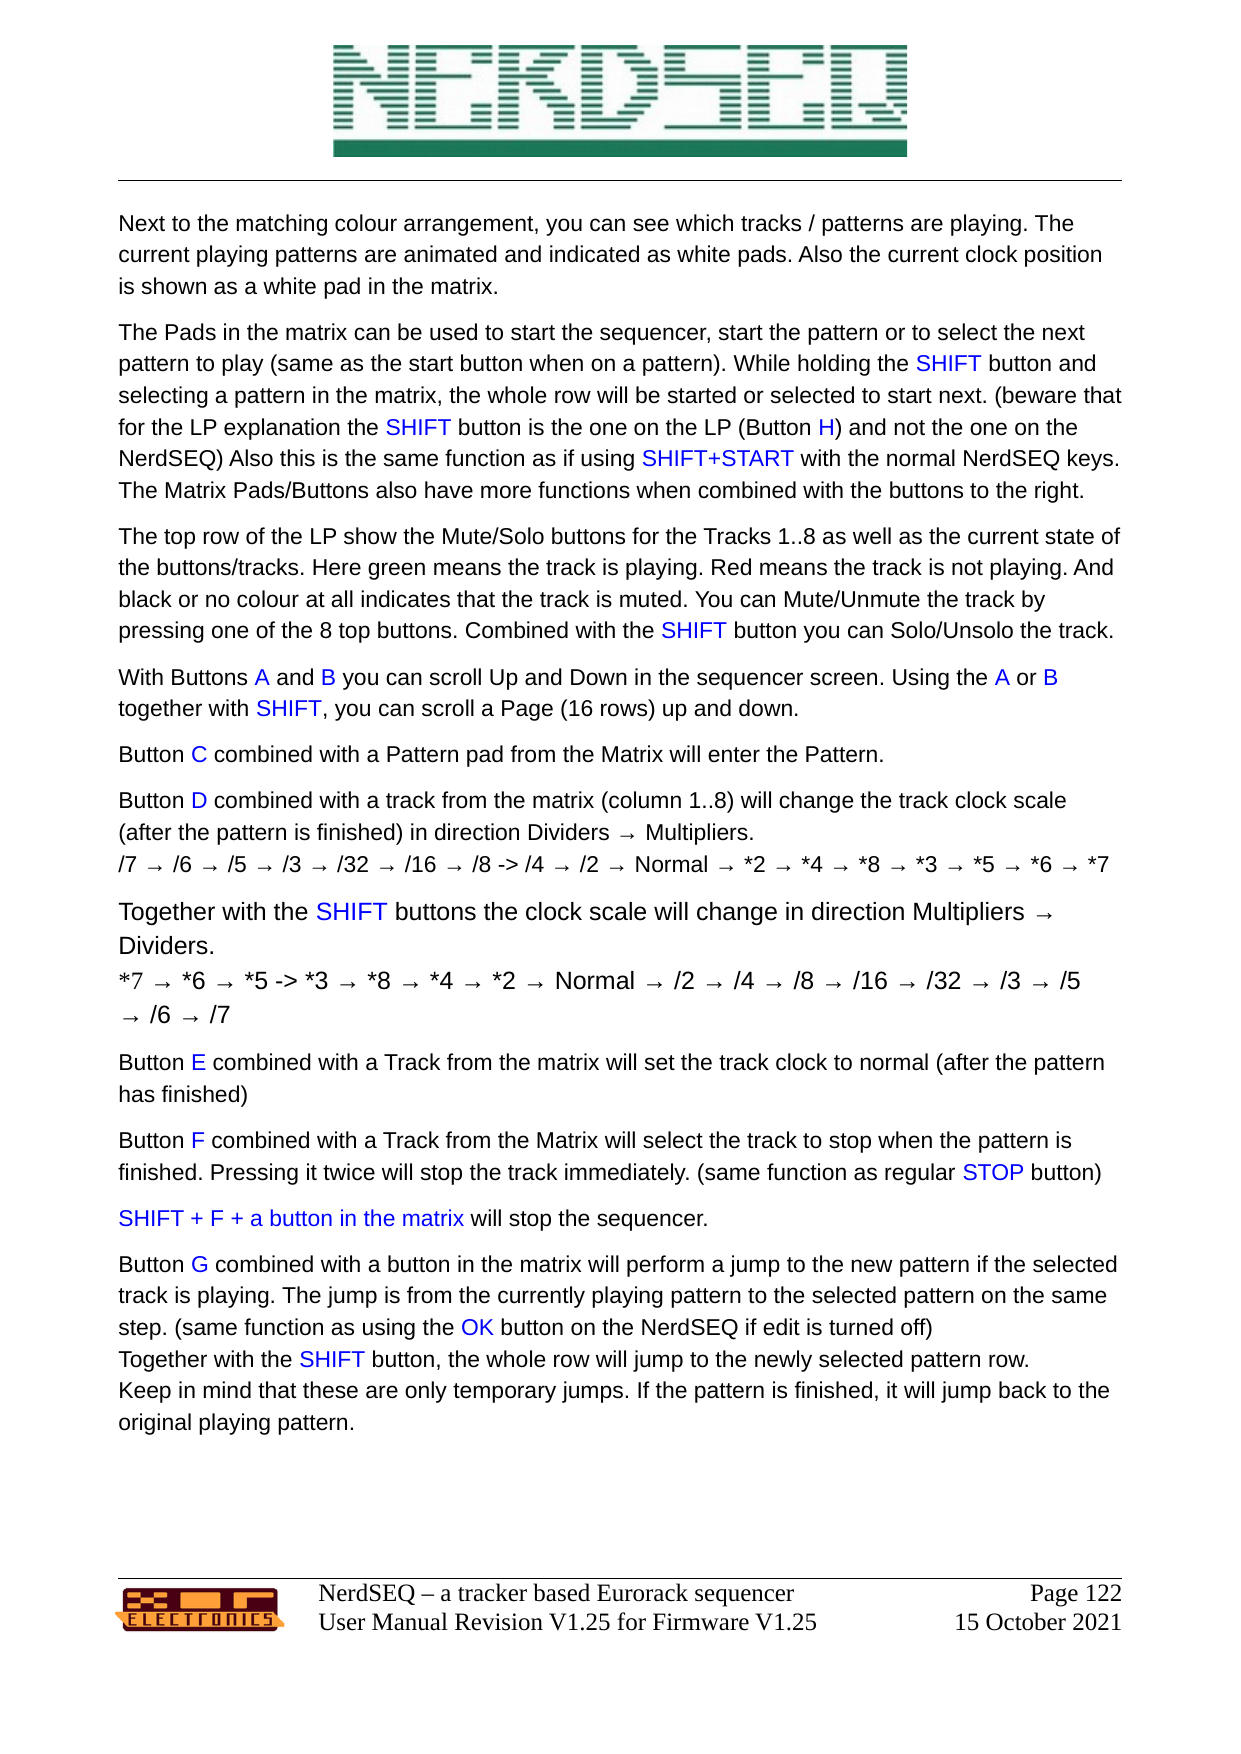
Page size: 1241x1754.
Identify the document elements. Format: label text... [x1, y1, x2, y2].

text SHIFT + F + a button in the matrix will stop the sequencer. [118, 1205, 1122, 1231]
text With Buttons A and B you can scroll Up and Down in the sequencer screen. Using the A or B together with SHIFT, you can scroll a Page (16 rows) up and down. [118, 664, 1122, 722]
text Button C combined with a Pattern pad from the Matrix will enter the Pattern. [118, 741, 1122, 768]
text Button F combined with a Track from the Matrix will select the track to stop when the pattern is finished. Pressing it twice will stop the track immediately. (same function as regular STOP button) [118, 1127, 1122, 1185]
text Button G combined with a button in the matrix will perform a jump to the new pattern if the selected track is playing. The jump is from the currently playing pattern to the selected pattern on the same step. (same function as using the OK button on the NerdSEQ if edit is turned off) Together with the SHIFT button, the whole row will jump to the newly selected pattern row. Keep in mind that these are only temporary jumps. If the pattern is finished, it will jump back to the original playing pattern. [118, 1251, 1122, 1435]
picture [115, 1584, 285, 1634]
text The top row of the LP show the Mute/Solo buttons for the Tracks 1..8 as well as the current state of the buttons/tracks. Here green means the track is playing. Red means the track is not playing. And black or no colour at all indicates that the track is muted. You can Mute/Unmute the track by pressing one of the 8 top buttons. Combined with the SHIFT button you can Solo/Unsolo the track. [118, 523, 1122, 644]
text Next to the matching colour arrangement, you can see which tracks / patterns are playing. The current playing patterns are animated and indicated as white pads. Also the current clock position is shown as a white pad in the matrix. [118, 209, 1122, 299]
picture [333, 45, 908, 157]
text The Pads in the matrix can be used to start the sequencer, start the pattern or to select the next pattern to play (same as the start button when on a pattern). While holding the SHIFT button and selecting a pattern in the matrix, the whole row will be started or selected to start next. (beware that for the LP explanation the SHIFT button is the one on the LP (Button H) and not the one on the NerdSEQ) Also this is the same function as if using SHIFT+START with the normal NerdSEQ keys. The Matrix Pads/Buttons also have more functions when combined with the buttons to the right. [118, 319, 1122, 503]
text Button D combined with a track from the matrix (column 1..8) will change the track clock scale (after the pattern is finished) in direction Dividers → Multipliers. /7 → /6 → /5 → /3 → /32 → /16 → /8 -> /4 → /2 → Normal → *2 → *4 → *8 → *3 → *5 → *6 → *7 [118, 787, 1122, 877]
text Button E combined with a Track from the matrix will set the track clock to normal (after the pattern has finished) [118, 1049, 1122, 1107]
text Together with the SHIFT buttons the clock scale will change in direction Multipliers → Dividers. *7 → *6 → *5 -> *3 → *8 → *4 → *2 → Normal → /2 → /4 → /8 → /16 → /32 → /3 → /5 → /6 → /7 [118, 897, 1122, 1029]
